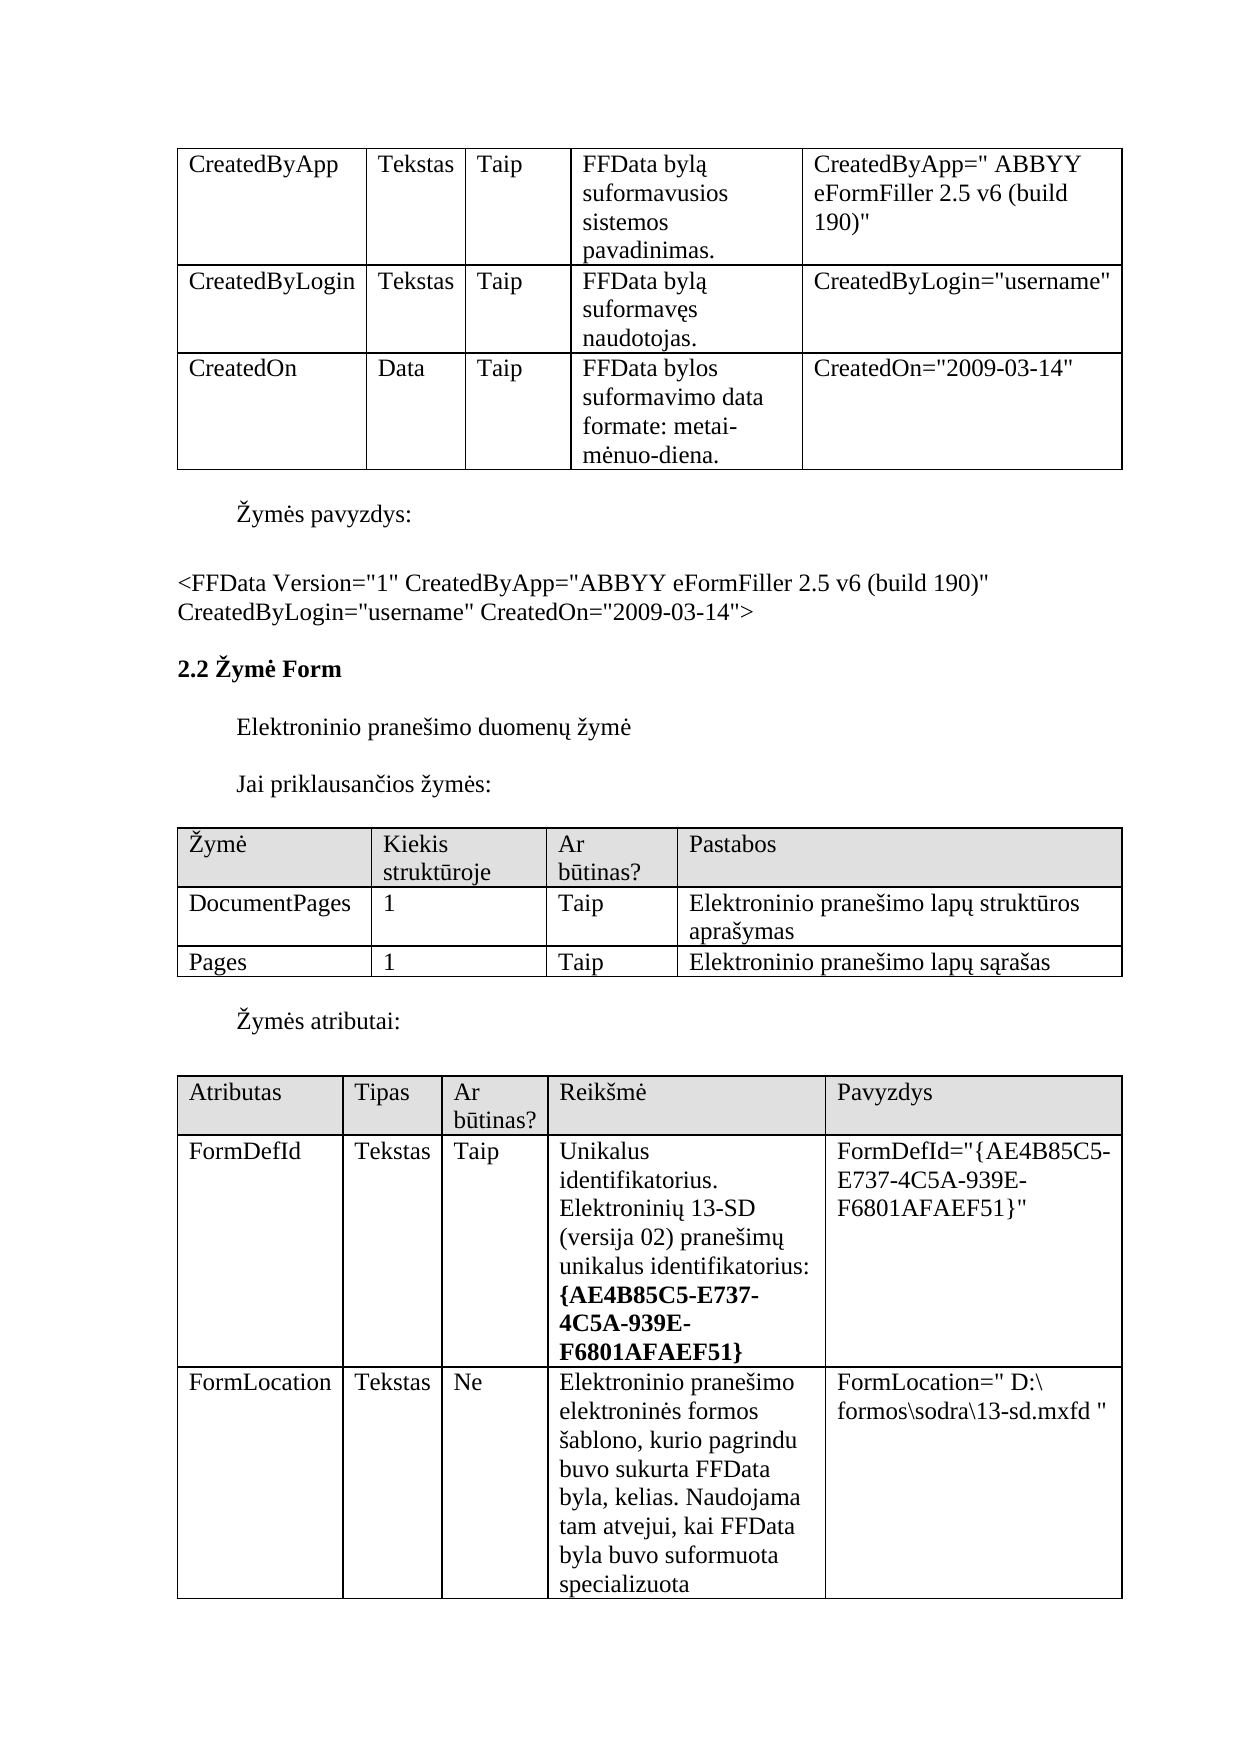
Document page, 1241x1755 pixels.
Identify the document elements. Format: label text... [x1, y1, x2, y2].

table_cell DocumentPages [178, 888, 371, 945]
table_cell Tekstas [344, 1136, 441, 1366]
table_cell FFData bylą suformavusios sistemos pavadinimas. [572, 149, 802, 264]
table_cell Taip [443, 1136, 547, 1366]
text Žymės atributai: [177, 1006, 1122, 1034]
table_cell Taip [547, 888, 677, 945]
text 2.2 Žymė Form [177, 654, 1122, 683]
table_cell Taip [466, 266, 570, 352]
table_cell FormDefId="{AE4B85C5-E737-4C5A-939E-F6801AFAEF51}" [826, 1136, 1121, 1366]
table_cell Taip [466, 354, 570, 468]
table_cell CreatedByApp=" ABBYY eFormFiller 2.5 v6 (build 190)" [803, 149, 1121, 264]
table_cell CreatedOn [178, 354, 366, 468]
table_cell 1 [372, 888, 546, 945]
text <FFData Version="1" CreatedByApp="ABBYY eFormFiller 2.5 v6 (build 190)" CreatedByLogin="username" CreatedOn="2009-03-14"> [177, 568, 1122, 626]
table_header Pastabos [678, 829, 1121, 886]
text Elektroninio pranešimo duomenų žymė [177, 712, 1122, 741]
table_cell Pages [178, 947, 371, 976]
text Žymės pavyzdys: [177, 499, 1122, 528]
table_cell Tekstas [367, 149, 465, 264]
table_cell FormLocation=" D:\formos\sodra\13-sd.mxfd " [826, 1368, 1121, 1597]
table_header Pavyzdys [826, 1077, 1121, 1134]
table_header Reikšmė [549, 1077, 825, 1134]
table_header Tipas [344, 1077, 441, 1134]
table_cell Elektroninio pranešimo lapų sąrašas [678, 947, 1121, 976]
table_cell Unikalus identifikatorius. Elektroninių 13-SD (versija 02) pranešimų unikalus identifikatorius: {AE4B85C5-E737-4C5A-939E-F6801AFAEF51} [549, 1136, 825, 1366]
table_cell Ne [443, 1368, 547, 1597]
text Jai priklausančios žymės: [177, 769, 1122, 798]
table_cell Data [367, 354, 465, 468]
table_cell Tekstas [367, 266, 465, 352]
table_header Atributas [178, 1077, 342, 1134]
table_header Kiekis struktūroje [372, 829, 546, 886]
table_cell 1 [372, 947, 546, 976]
table_cell CreatedOn="2009-03-14" [803, 354, 1121, 468]
table_cell Tekstas [344, 1368, 441, 1597]
table_header Ar būtinas? [547, 829, 677, 886]
table_cell FormDefId [178, 1136, 342, 1366]
table_cell Elektroninio pranešimo elektroninės formos šablono, kurio pagrindu buvo sukurta FFData byla, kelias. Naudojama tam atvejui, kai FFData byla buvo suformuota specializuota [549, 1368, 825, 1597]
table_cell Taip [547, 947, 677, 976]
table_cell Elektroninio pranešimo lapų struktūros aprašymas [678, 888, 1121, 945]
table_cell FFData bylą suformavęs naudotojas. [572, 266, 802, 352]
table_cell CreatedByApp [178, 149, 366, 264]
table_cell CreatedByLogin="username" [803, 266, 1121, 352]
table_cell Taip [466, 149, 570, 264]
table_header Žymė [178, 829, 371, 886]
table_cell CreatedByLogin [178, 266, 366, 352]
table_header Ar būtinas? [443, 1077, 547, 1134]
table_cell FFData bylos suformavimo data formate: metai-mėnuo-diena. [572, 354, 802, 468]
table_cell FormLocation [178, 1368, 342, 1597]
